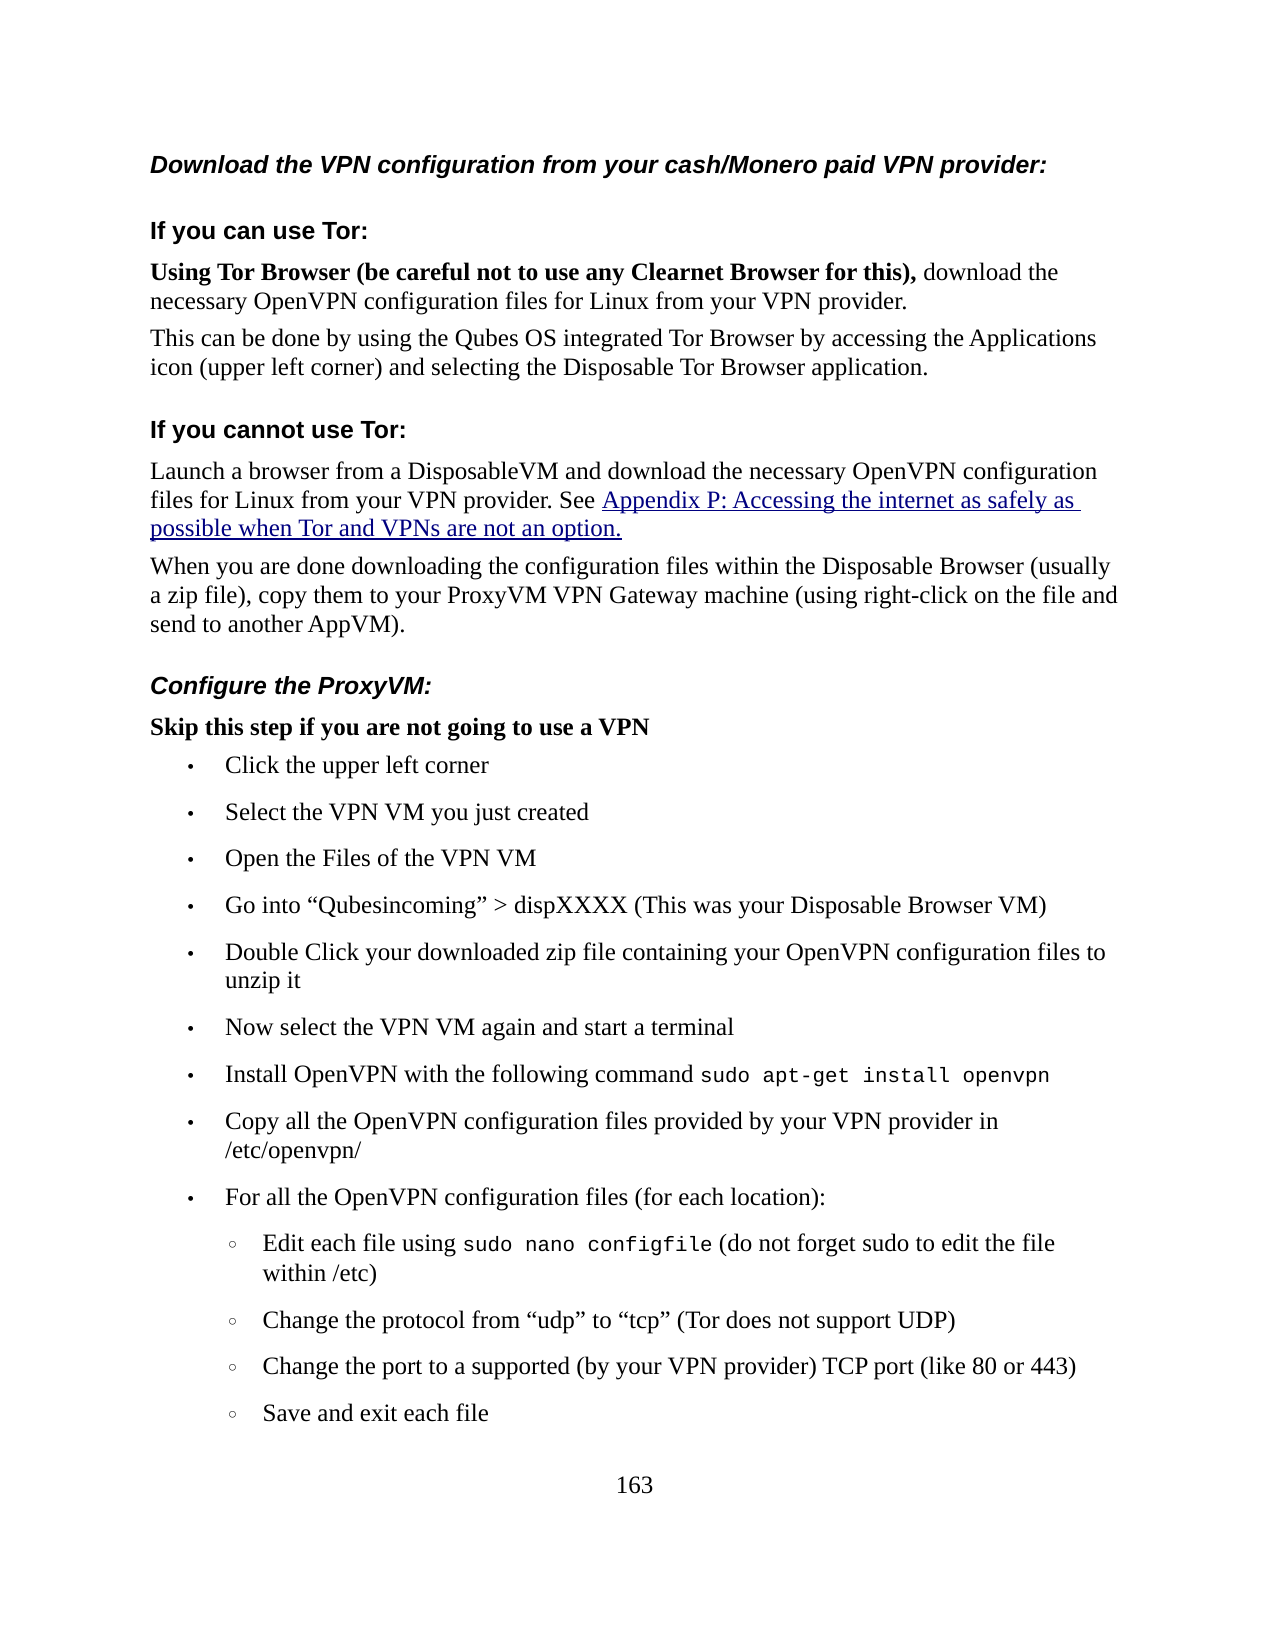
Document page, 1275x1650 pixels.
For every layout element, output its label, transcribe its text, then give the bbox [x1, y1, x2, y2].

subtitle Download the VPN configuration from your cash/Monero paid VPN provider: [150, 150, 1125, 178]
list Save and exit each file [225, 1398, 1125, 1427]
list Click the upper left corner [187, 750, 1125, 779]
list Copy all the OpenVPN configuration files provided by your VPN provider in /etc/openvpn/ [187, 1106, 1125, 1164]
list For all the OpenVPN configuration files (for each location): [187, 1182, 1125, 1211]
list Double Click your downloaded zip file containing your OpenVPN configuration files to unzip it [187, 937, 1125, 994]
subtitle If you can use Tor: [150, 216, 1125, 244]
text This can be done by using the Qubes OS integrated Tor Browser by accessing the Applications icon (upper left corner) and selecting the Disposable Tor Browser application. [150, 323, 1125, 381]
list Install OpenVPN with the following command sudo apt-get install openvpn [187, 1059, 1125, 1088]
text Launch a browser from a DisposableVM and download the necessary OpenVPN configuration files for Linux from your VPN provider. See Appendix P: Accessing the internet as safely as possible when Tor and VPNs are not an option. [150, 456, 1125, 542]
list Now select the VPN VM again and start a terminal [187, 1012, 1125, 1041]
subtitle Configure the ProxyVM: [150, 671, 1125, 700]
list Change the protocol from “udp” to “tcp” (Tor does not support UDP) [225, 1305, 1125, 1333]
list Go into “Qubesincoming” > dispXXXX (This was your Disposable Browser VM) [187, 890, 1125, 919]
list Edit each file using sudo nano configfile (do not forget sudo to edit the file within /etc) [225, 1228, 1125, 1287]
list Select the VPN VM you just created [187, 797, 1125, 826]
text Using Tor Browser (be careful not to use any Clearnet Browser for this), download the necessary OpenVPN configuration files for Linux from your VPN provider. [150, 257, 1125, 314]
list Change the port to a supported (by your VPN provider) TCP port (like 80 or 443) [225, 1351, 1125, 1380]
text Skip this step if you are not going to use a VPN [150, 712, 1125, 741]
text When you are done downloading the configuration files within the Disposable Browser (usually a zip file), copy them to your ProxyVM VPN Gateway machine (using right-click on the file and send to another AppVM). [150, 551, 1125, 637]
subtitle If you cannot use Tor: [150, 415, 1125, 443]
list Open the Files of the VPN VM [187, 843, 1125, 872]
